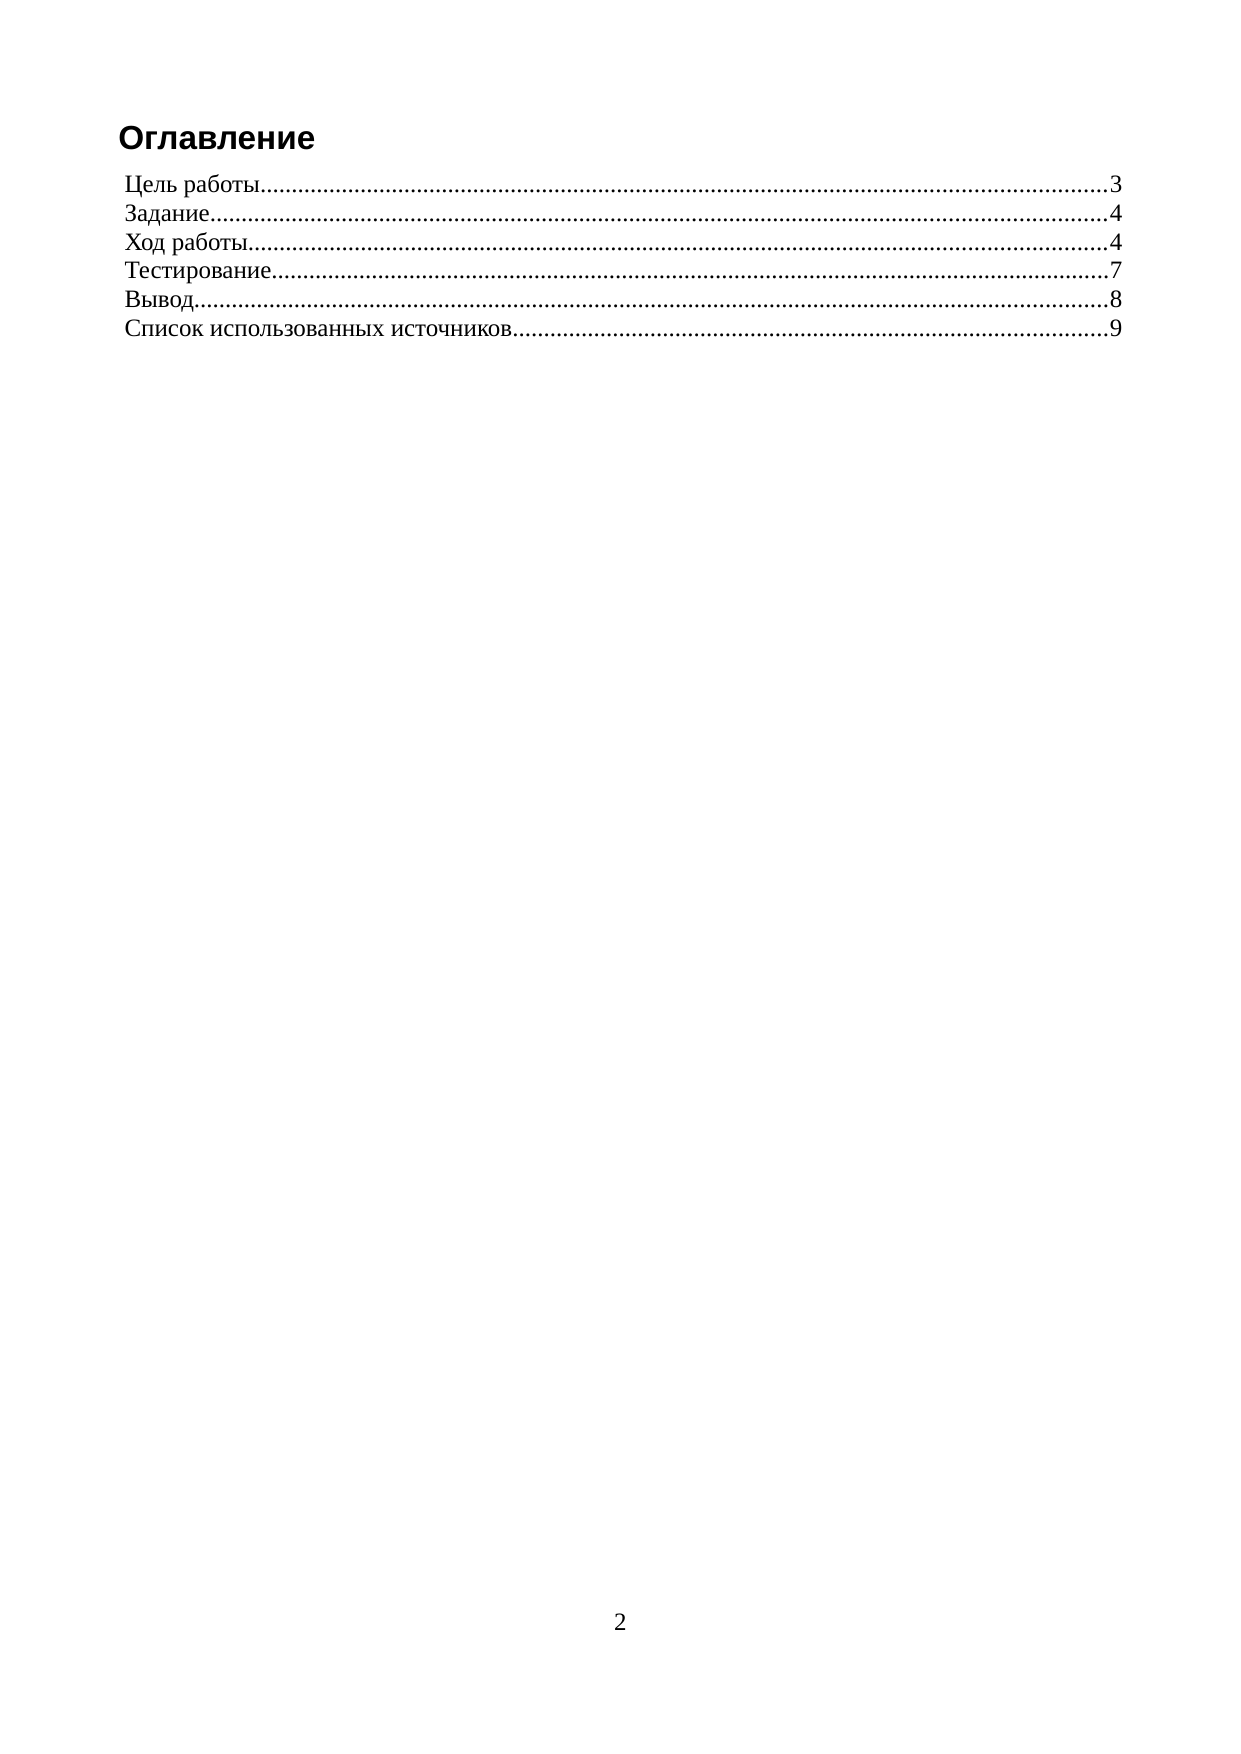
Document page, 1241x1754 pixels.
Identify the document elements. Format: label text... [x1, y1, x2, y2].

text Ход работы 4 [118, 227, 1122, 255]
text Вывод 8 [118, 284, 1122, 313]
text Тестирование 7 [118, 255, 1122, 284]
subtitle Оглавление [118, 118, 1122, 157]
text Цель работы 3 [118, 169, 1122, 198]
text Задание 4 [118, 198, 1122, 227]
text Список использованных источников 9 [118, 313, 1122, 342]
